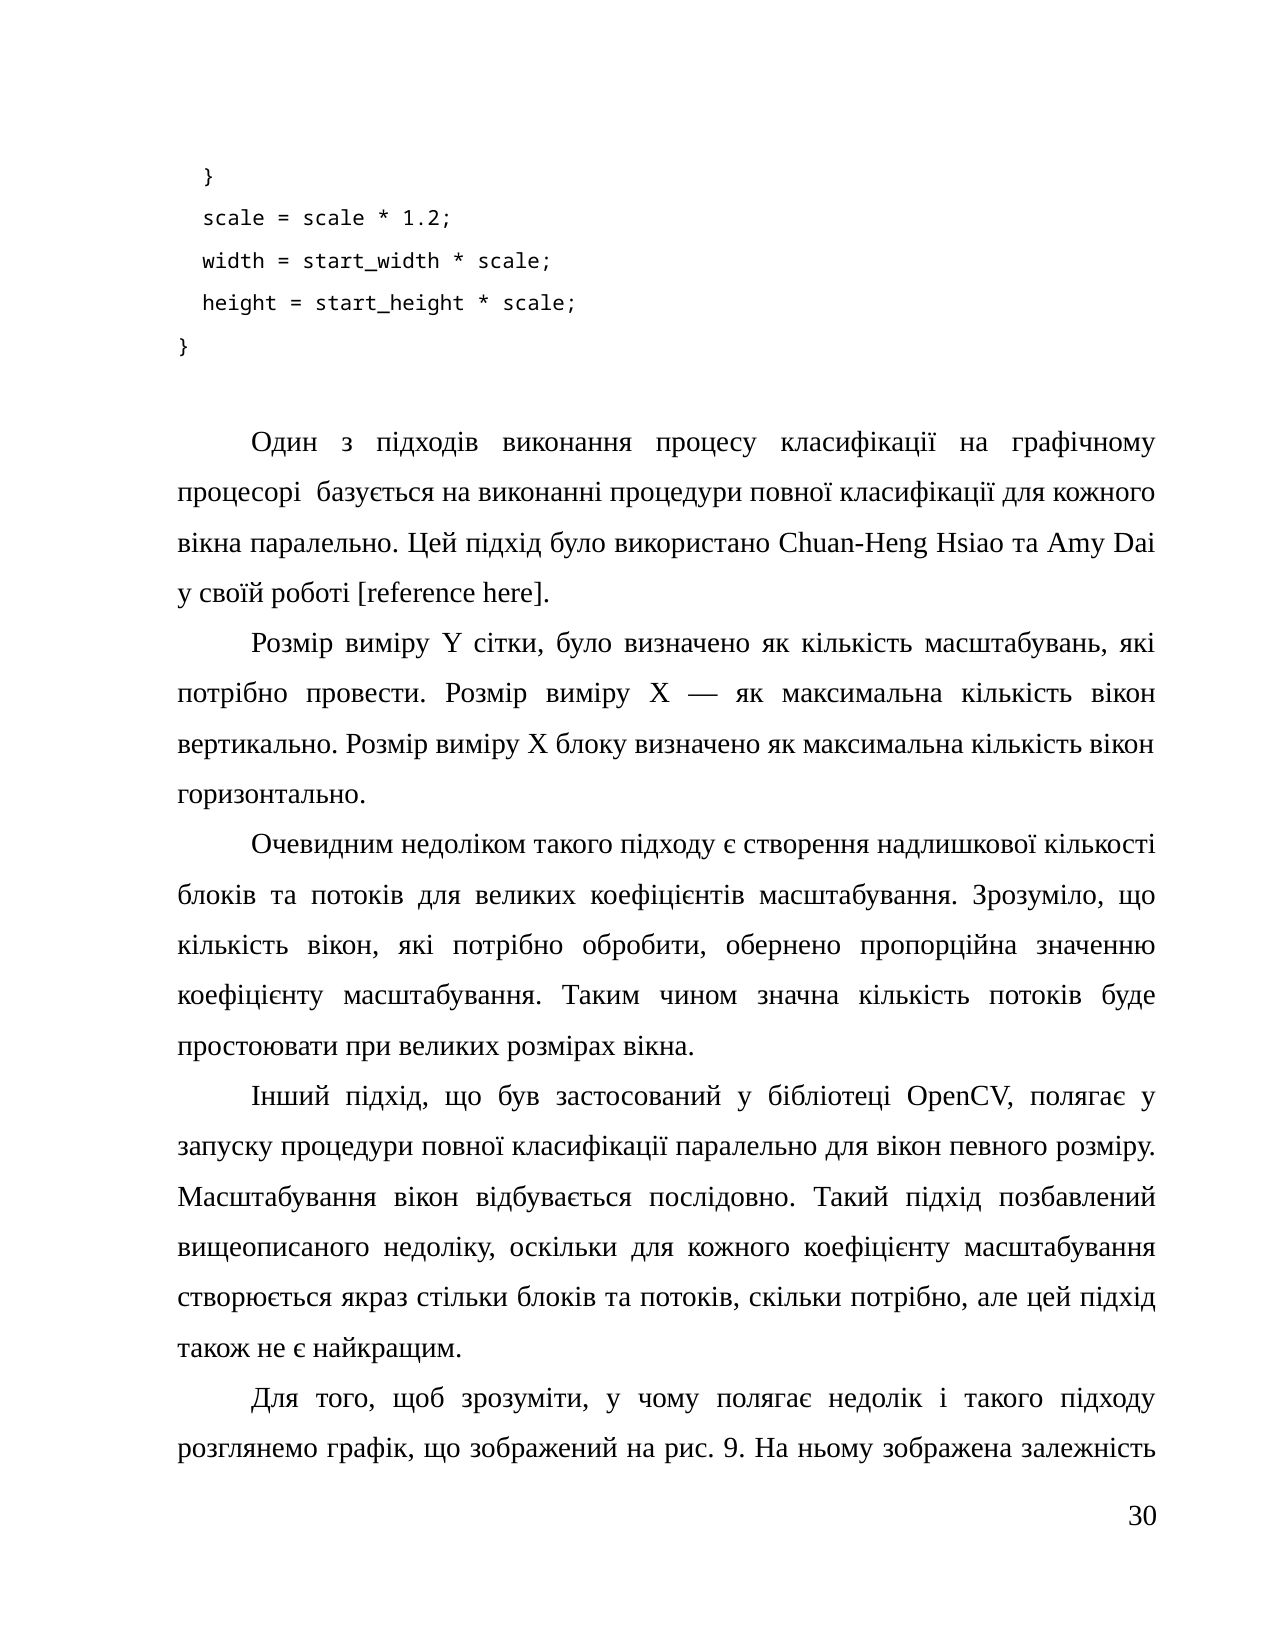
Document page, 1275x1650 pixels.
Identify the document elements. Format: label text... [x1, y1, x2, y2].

text горизонтально. [177, 776, 1157, 810]
text Один з підходів виконання процесу класифікації на графічному процесорі базується на виконанні процедури повної класифікації для кожного вікна паралельно. Цей підхід було використано Chuan-Heng Hsiao та Amy Dai у своїй роботі [reference here]. [177, 424, 1157, 608]
text scale = scale * 1.2; [177, 203, 1157, 232]
text } [177, 161, 1157, 189]
text height = start_height * scale; [177, 288, 1157, 317]
text Для того, щоб зрозуміти, у чому полягає недолік і такого підходу розглянемо графік, що зображений на рис. 9. На ньому зображена залежність [177, 1380, 1157, 1464]
text Розмір виміру Y сітки, було визначено як кількість масштабувань, які потрібно провести. Розмір виміру Х — як максимальна кількість вікон вертикально. Розмір виміру Х блоку визначено як максимальна кількість вікон [177, 625, 1157, 759]
text Очевидним недоліком такого підходу є створення надлишкової кількості блоків та потоків для великих коефіцієнтів масштабування. Зрозуміло, що кількість вікон, які потрібно обробити, обернено пропорційна значенню коефіцієнту масштабування. Таким чином значна кількість потоків буде простоювати при великих розмірах вікна. [177, 827, 1157, 1061]
text Інший підхід, що був застосований у бібліотеці OpenCV, полягає у запуску процедури повної класифікації паралельно для вікон певного розміру. Масштабування вікон відбувається послідовно. Такий підхід позбавлений вищеописаного недоліку, оскільки для кожного коефіцієнту масштабування створюється якраз стільки блоків та потоків, скільки потрібно, але цей підхід також не є найкращим. [177, 1078, 1157, 1363]
text width = start_width * scale; [177, 246, 1157, 274]
text } [177, 331, 1157, 359]
